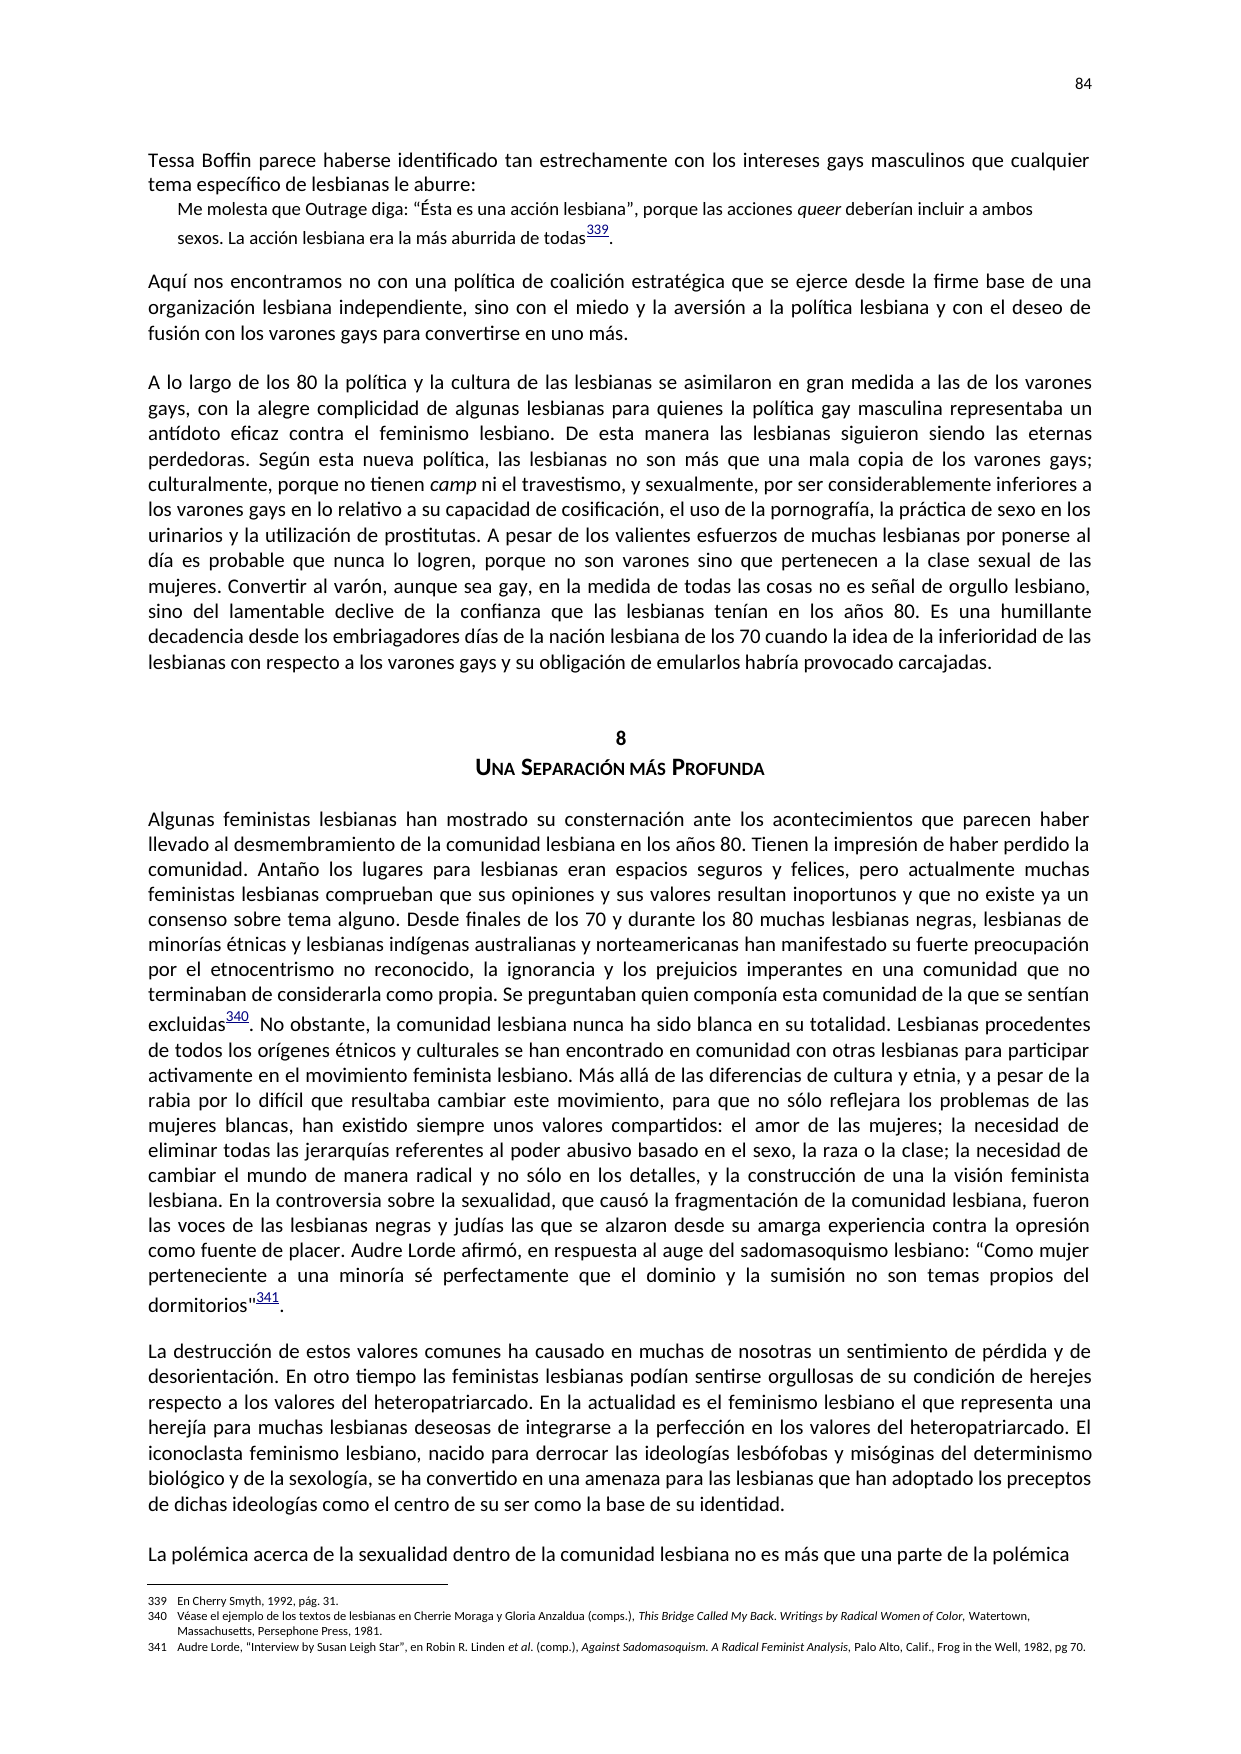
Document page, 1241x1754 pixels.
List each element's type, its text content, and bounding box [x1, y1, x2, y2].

text Algunas feministas lesbianas han mostrado su consternación ante los acontecimientos que parecen haber llevado al desmembramiento de la comunidad lesbiana en los años 80. Tienen la impresión de haber perdido la comunidad. Antaño los lugares para lesbianas eran espacios seguros y felices, pero actualmente muchas feministas lesbianas comprueban que sus opiniones y sus valores resultan inoportunos y que no existe ya un consenso sobre tema alguno. Desde finales de los 70 y durante los 80 muchas lesbianas negras, lesbianas de minorías étnicas y lesbianas indígenas australianas y norteamericanas han manifestado su fuerte preocupación por el etnocentrismo no reconocido, la ignorancia y los prejuicios imperantes en una comunidad que no terminaban de considerarla como propia. Se preguntaban quien componía esta comunidad de la que se sentían excluidas340. No obstante, la comunidad lesbiana nunca ha sido blanca en su totalidad. Lesbianas procedentes de todos los orígenes étnicos y culturales se han encontrado en comunidad con otras lesbianas para participar activamente en el movimiento feminista lesbiano. Más allá de las diferencias de cultura y etnia, y a pesar de la rabia por lo difícil que resultaba cambiar este movimiento, para que no sólo reflejara los problemas de las mujeres blancas, han existido siempre unos valores compartidos: el amor de las mujeres; la necesidad de eliminar todas las jerarquías referentes al poder abusivo basado en el sexo, la raza o la clase; la necesidad de cambiar el mundo de manera radical y no sólo en los detalles, y la construcción de una la visión feminista lesbiana. En la controversia sobre la sexualidad, que causó la fragmentación de la comunidad lesbiana, fueron las voces de las lesbianas negras y judías las que se alzaron desde su amarga experiencia contra la opresión como fuente de placer. Audre Lorde afirmó, en respuesta al auge del sadomasoquismo lesbiano: “Como mujer perteneciente a una minoría sé perfectamente que el dominio y la sumisión no son temas propios del dormitorios"341. [148, 807, 1092, 1319]
list Audre Lorde, “Interview by Susan Leigh Star”, en Robin R. Linden et al. (comp.), Against Sadomasoquism. A Radical Feminist Analysis, Palo Alto, Calif., Frog in the Well, 1982, pg 70. [148, 1639, 1094, 1654]
text 84 [1075, 73, 1094, 94]
text Tessa Boffin parece haberse identificado tan estrechamente con los intereses gays masculinos que cualquier tema específico de lesbianas le aburre: [148, 147, 1092, 197]
text 8 [148, 725, 1094, 751]
text La polémica acerca de la sexualidad dentro de la comunidad lesbiana no es más que una parte de la polémica [148, 1541, 1094, 1566]
text Aquí nos encontramos no con una política de coalición estratégica que se ejerce desde la firme base de una organización lesbiana independiente, sino con el miedo y la aversión a la política lesbiana y con el deseo de fusión con los varones gays para convertirse en uno más. [148, 268, 1094, 345]
list En Cherry Smyth, 1992, pág. 31. [148, 1593, 1094, 1608]
text La destrucción de estos valores comunes ha causado en muchas de nosotras un sentimiento de pérdida y de desorientación. En otro tiempo las feministas lesbianas podían sentirse orgullosas de su condición de herejes respecto a los valores del heteropatriarcado. En la actualidad es el feminismo lesbiano el que representa una herejía para muchas lesbianas deseosas de integrarse a la perfección en los valores del heteropatriarcado. El iconoclasta feminismo lesbiano, nacido para derrocar las ideologías lesbófobas y misóginas del determinismo biológico y de la sexología, se ha convertido en una amenaza para las lesbianas que han adoptado los preceptos de dichas ideologías como el centro de su ser como la base de su identidad. [148, 1338, 1094, 1516]
text UNA SEPARACIÓN MÁS PROFUNDA [148, 751, 1092, 781]
text A lo largo de los 80 la política y la cultura de las lesbianas se asimilaron en gran medida a las de los varones gays, con la alegre complicidad de algunas lesbianas para quienes la política gay masculina representaba un antídoto eficaz contra el feminismo lesbiano. De esta manera las lesbianas siguieron siendo las eternas perdedoras. Según esta nueva política, las lesbianas no son más que una mala copia de los varones gays; culturalmente, porque no tienen camp ni el travestismo, y sexualmente, por ser considerablemente inferiores a los varones gays en lo relativo a su capacidad de cosificación, el uso de la pornografía, la práctica de sexo en los urinarios y la utilización de prostitutas. A pesar de los valientes esfuerzos de muchas lesbianas por ponerse al día es probable que nunca lo logren, porque no son varones sino que pertenecen a la clase sexual de las mujeres. Convertir al varón, aunque sea gay, en la medida de todas las cosas no es señal de orgullo lesbiano, sino del lamentable declive de la confianza que las lesbianas tenían en los años 80. Es una humillante decadencia desde los embriagadores días de la nación lesbiana de los 70 cuando la idea de la inferioridad de las lesbianas con respecto a los varones gays y su obligación de emularlos habría provocado carcajadas. [148, 369, 1094, 674]
text Me molesta que Outrage diga: “Ésta es una acción lesbiana”, porque las acciones queer deberían incluir a ambos sexos. La acción lesbiana era la más aburrida de todas339. [177, 197, 1062, 251]
list Véase el ejemplo de los textos de lesbianas en Cherrie Moraga y Gloria Anzaldua (comps.), This Bridge Called My Back. Writings by Radical Women of Color, Watertown, Massachusetts, Persephone Press, 1981. [148, 1608, 1092, 1639]
